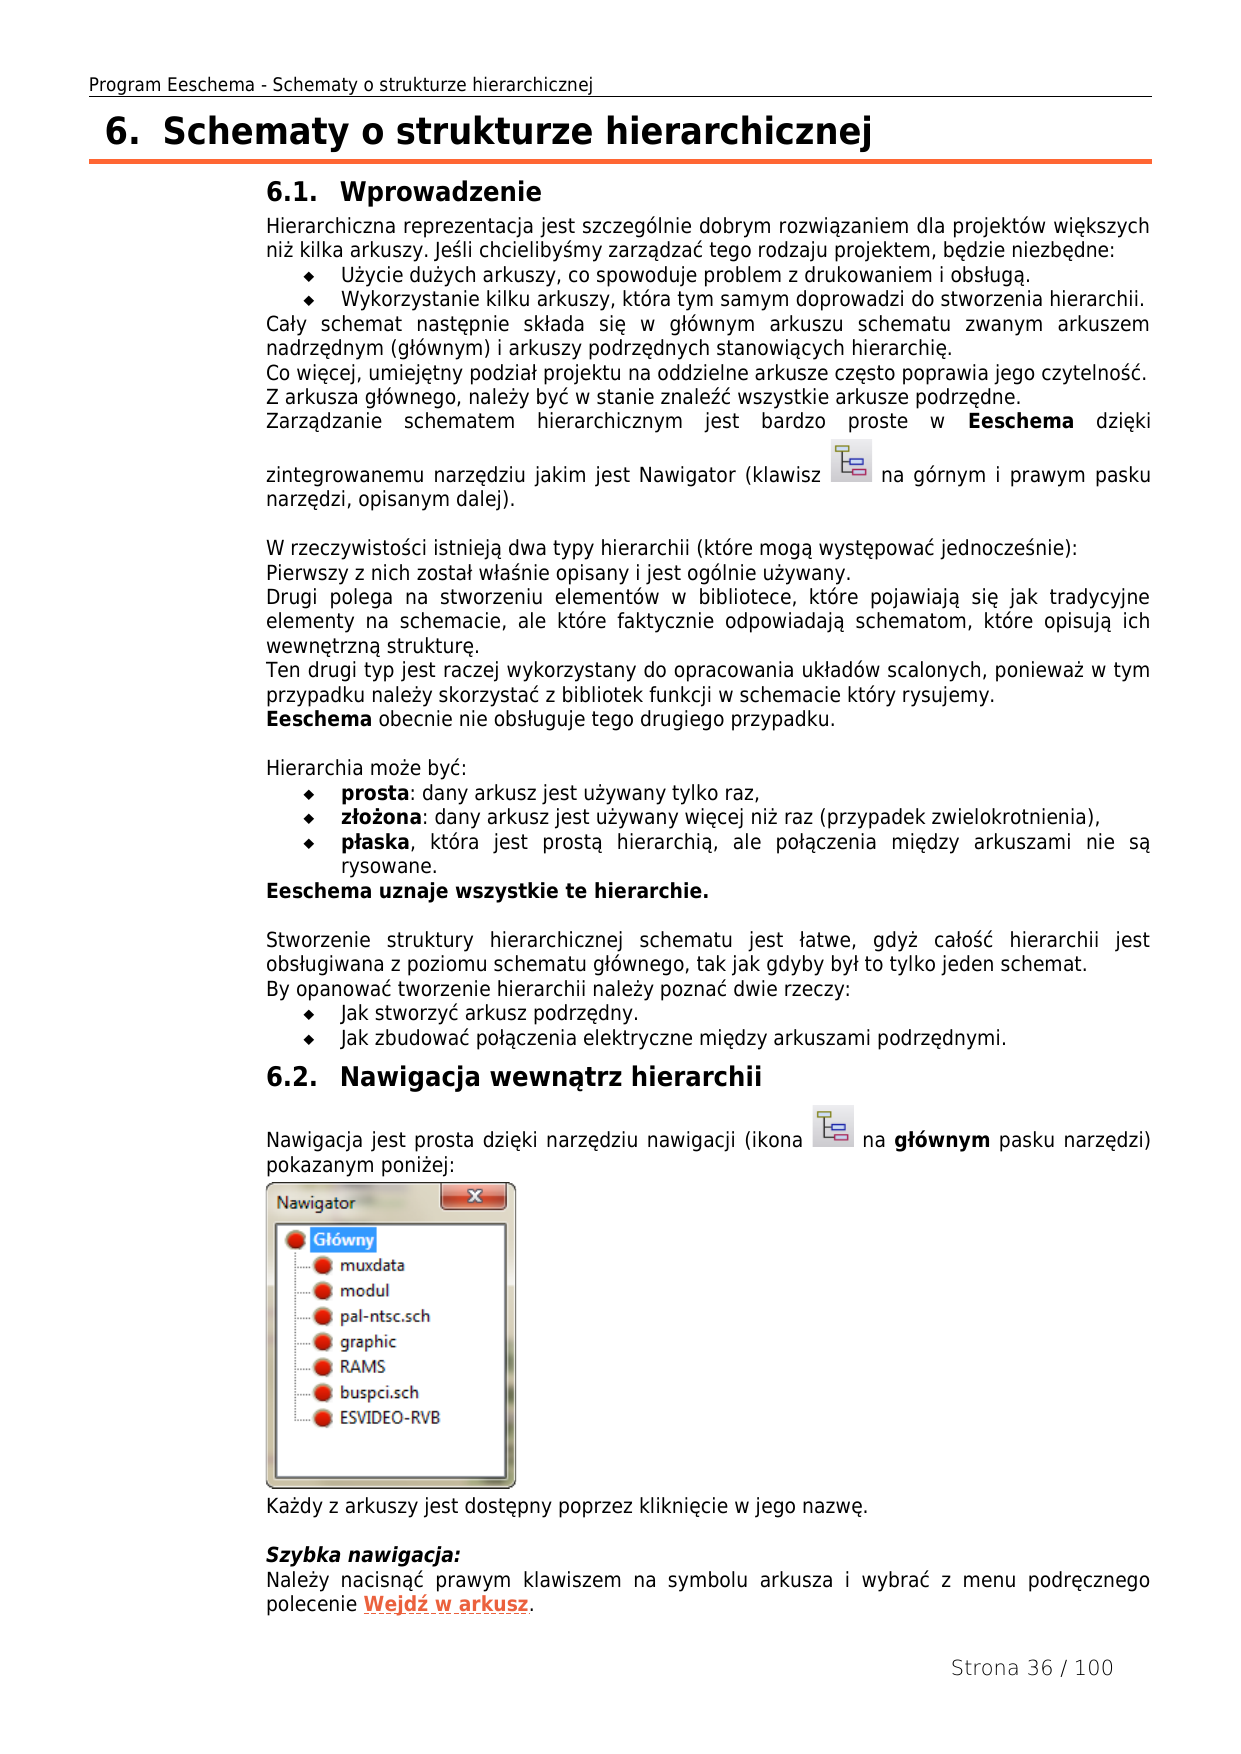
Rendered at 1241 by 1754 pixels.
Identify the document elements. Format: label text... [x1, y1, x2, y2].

subtitle Schematy o strukturze hierarchicznej [88, 103, 1152, 164]
list prosta: dany arkusz jest używany tylko raz, [303, 781, 1152, 805]
list złożona: dany arkusz jest używany więcej niż raz (przypadek zwielokrotnienia), [303, 805, 1152, 830]
text Szybka nawigacja: [266, 1543, 1152, 1568]
text Każdy z arkuszy jest dostępny poprzez kliknięcie w jego nazwę. [266, 1494, 1152, 1519]
text Cały schemat następnie składa się w głównym arkuszu schematu zwanym arkuszem nadrzędnym (głównym) i arkuszy podrzędnych stanowiących hierarchię. [266, 311, 1152, 360]
list Użycie dużych arkuszy, co spowoduje problem z drukowaniem i obsługą. [303, 262, 1152, 287]
list Wykorzystanie kilku arkuszy, która tym samym doprowadzi do stworzenia hierarchii. [303, 287, 1152, 311]
text Stworzenie struktury hierarchicznej schematu jest łatwe, gdyż całość hierarchii jest obsługiwana z poziomu schematu głównego, tak jak gdyby był to tylko jeden schemat. [266, 928, 1152, 977]
text Należy nacisnąć prawym klawiszem na symbolu arkusza i wybrać z menu podręcznego polecenie Wejdź w arkusz. [266, 1568, 1152, 1617]
text Eeschema uznaje wszystkie te hierarchie. [266, 879, 1152, 903]
picture [812, 1105, 854, 1147]
picture [265, 1182, 517, 1489]
subtitle Wprowadzenie [266, 176, 1152, 208]
text W rzeczywistości istnieją dwa typy hierarchii (które mogą występować jednocześnie): [266, 536, 1152, 561]
text Ten drugi typ jest raczej wykorzystany do opracowania układów scalonych, ponieważ w tym przypadku należy skorzystać z bibliotek funkcji w schemacie który rysujemy. [266, 658, 1152, 707]
picture [830, 439, 873, 482]
text Eeschema obecnie nie obsługuje tego drugiego przypadku. [266, 707, 1152, 732]
text Pierwszy z nich został właśnie opisany i jest ogólnie używany. [266, 561, 1152, 585]
list Jak zbudować połączenia elektryczne między arkuszami podrzędnymi. [303, 1026, 1152, 1050]
text Drugi polega na stworzeniu elementów w bibliotece, które pojawiają się jak tradycyjne elementy na schemacie, ale które faktycznie odpowiadają schematom, które opisują ich wewnętrzną strukturę. [266, 585, 1152, 658]
list płaska, która jest prostą hierarchią, ale połączenia między arkuszami nie są rysowane. [303, 830, 1152, 879]
text Hierarchia może być: [266, 756, 1152, 781]
text Co więcej, umiejętny podział projektu na oddzielne arkusze często poprawia jego czytelność. [266, 360, 1152, 385]
text Nawigacja jest prosta dzięki narzędziu nawigacji (ikona na głównym pasku narzędzi) pokazanym poniżej: [266, 1099, 1152, 1177]
text Hierarchiczna reprezentacja jest szczególnie dobrym rozwiązaniem dla projektów większych niż kilka arkuszy. Jeśli chcielibyśmy zarządzać tego rodzaju projektem, będzie niezbędne: [266, 213, 1152, 262]
text Z arkusza głównego, należy być w stanie znaleźć wszystkie arkusze podrzędne. [266, 385, 1152, 409]
text By opanować tworzenie hierarchii należy poznać dwie rzeczy: [266, 977, 1152, 1001]
subtitle Nawigacja wewnątrz hierarchii [266, 1062, 1152, 1093]
list Jak stworzyć arkusz podrzędny. [303, 1001, 1152, 1026]
text Zarządzanie schematem hierarchicznym jest bardzo proste w Eeschema dzięki zintegrowanemu narzędziu jakim jest Nawigator (klawisz na górnym i prawym pasku narzędzi, opisanym dalej). [266, 409, 1152, 512]
